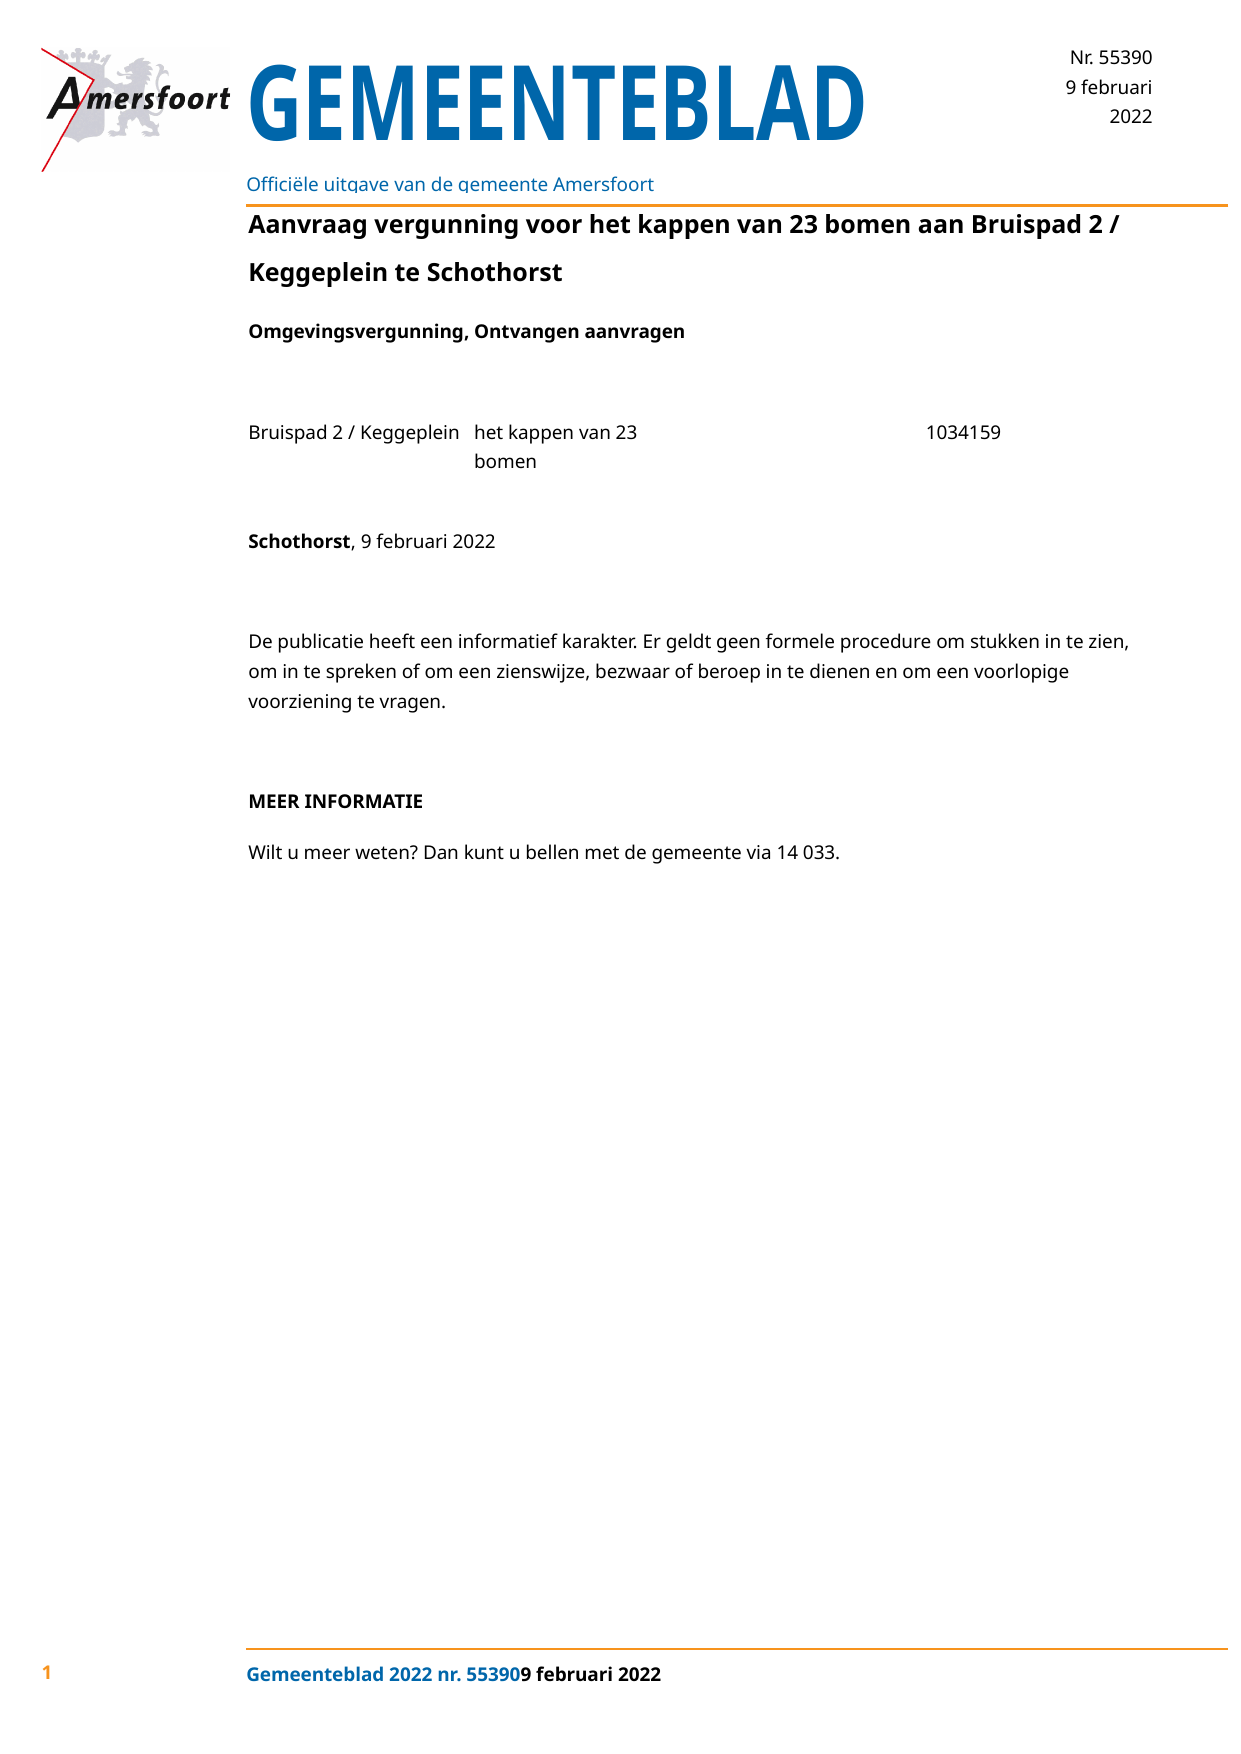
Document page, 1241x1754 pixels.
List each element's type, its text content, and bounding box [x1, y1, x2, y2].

table_header Bruispad 2 / Keggeplein [248, 419, 474, 474]
text Aanvraag vergunning voor het kappen van 23 bomen aan Bruispad 2 / Keggeplein te Schothorst [248, 207, 1152, 288]
text Schothorst, 9 februari 2022 [248, 528, 1152, 553]
text De publicatie heeft een informatief karakter. Er geldt geen formele procedure om stukken in te zien, om in te spreken of om een zienswijze, bezwaar of beroep in te dienen en om een voorlopige voorziening te vragen. [248, 629, 1152, 713]
table_header 1034159 [926, 419, 1152, 474]
table_header het kappen van 23 bomen [474, 419, 700, 474]
text MEER INFORMATIE [248, 789, 1152, 814]
text Wilt u meer weten? Dan kunt u bellen met de gemeente via 14 033. [248, 839, 1152, 865]
picture [41, 47, 231, 172]
table_header [700, 419, 926, 474]
text Omgevingsvergunning, Ontvangen aanvragen [248, 318, 1152, 344]
